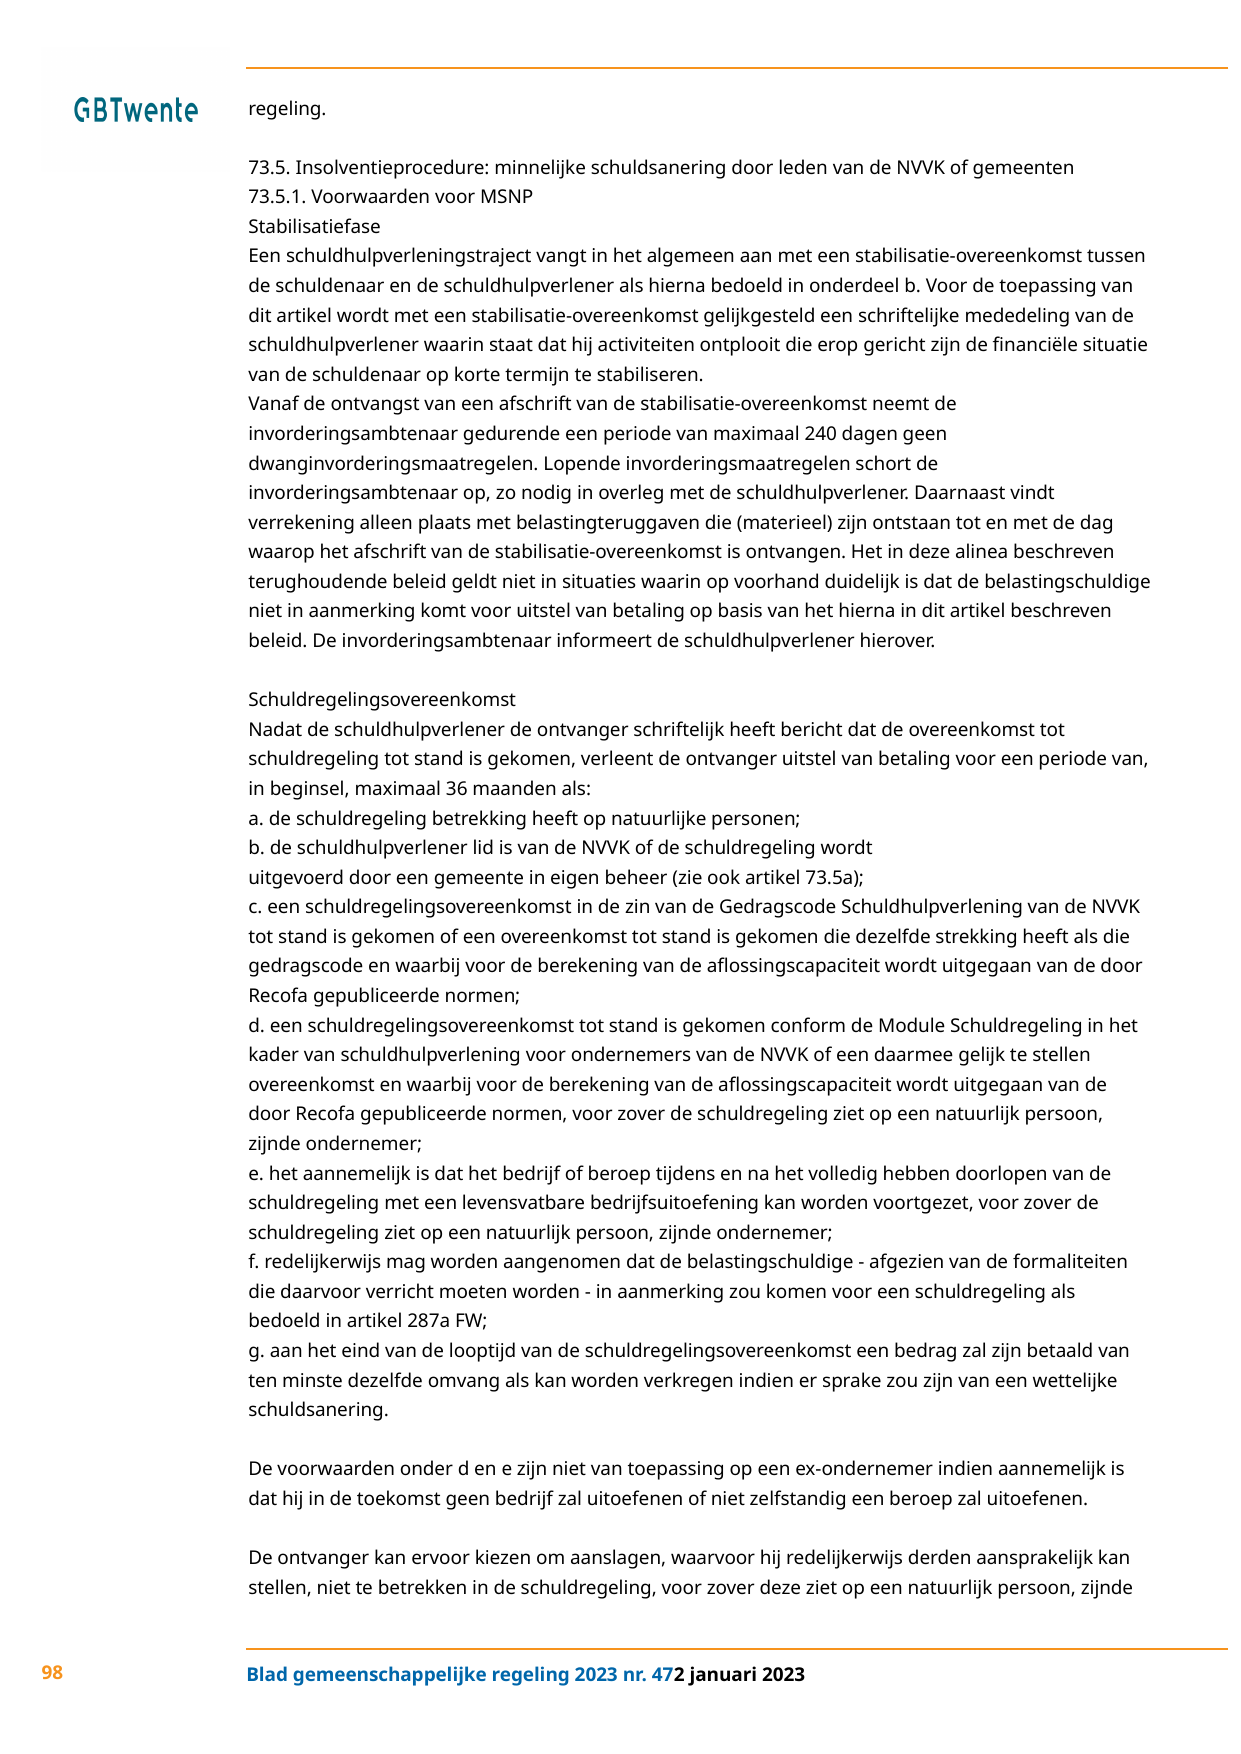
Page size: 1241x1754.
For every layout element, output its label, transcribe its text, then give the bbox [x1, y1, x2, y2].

text Nadat de schuldhulpverlener de ontvanger schriftelijk heeft bericht dat de overeenkomst tot schuldregeling tot stand is gekomen, verleent de ontvanger uitstel van betaling voor een periode van, in beginsel, maximaal 36 maanden als: [248, 716, 1152, 801]
text c. een schuldregelingsovereenkomst in de zin van de Gedragscode Schuldhulpverlening van de NVVK tot stand is gekomen of een overeenkomst tot stand is gekomen die dezelfde strekking heeft als die gedragscode en waarbij voor de berekening van de aflossingscapaciteit wordt uitgegaan van de door Recofa gepubliceerde normen; [248, 893, 1152, 1008]
text regeling. [248, 95, 1152, 121]
text De ontvanger kan ervoor kiezen om aanslagen, waarvoor hij redelijkerwijs derden aansprakelijk kan stellen, niet te betrekken in de schuldregeling, voor zover deze ziet op een natuurlijk persoon, zijnde [248, 1544, 1152, 1600]
text e. het aannemelijk is dat het bedrijf of beroep tijdens en na het volledig hebben doorlopen van de schuldregeling met een levensvatbare bedrijfsuitoefening kan worden voortgezet, voor zover de schuldregeling ziet op een natuurlijk persoon, zijnde ondernemer; [248, 1160, 1152, 1245]
text d. een schuldregelingsovereenkomst tot stand is gekomen conform de Module Schuldregeling in het kader van schuldhulpverlening voor ondernemers van de NVVK of een daarmee gelijk te stellen overeenkomst en waarbij voor de berekening van de aflossingscapaciteit wordt uitgegaan van de door Recofa gepubliceerde normen, voor zover de schuldregeling ziet op een natuurlijk persoon, zijnde ondernemer; [248, 1012, 1152, 1156]
text Vanaf de ontvangst van een afschrift van de stabilisatie-overeenkomst neemt de invorderingsambtenaar gedurende een periode van maximaal 240 dagen geen dwanginvorderingsmaatregelen. Lopende invorderingsmaatregelen schort de invorderingsambtenaar op, zo nodig in overleg met de schuldhulpverlener. Daarnaast vindt verrekening alleen plaats met belastingteruggaven die (materieel) zijn ontstaan tot en met de dag waarop het afschrift van de stabilisatie-overeenkomst is ontvangen. Het in deze alinea beschreven terughoudende beleid geldt niet in situaties waarin op voorhand duidelijk is dat de belastingschuldige niet in aanmerking komt voor uitstel van betaling op basis van het hierna in dit artikel beschreven beleid. De invorderingsambtenaar informeert de schuldhulpverlener hierover. [248, 391, 1152, 653]
text Een schuldhulpverleningstraject vangt in het algemeen aan met een stabilisatie-overeenkomst tussen de schuldenaar en de schuldhulpverlener als hierna bedoeld in onderdeel b. Voor de toepassing van dit artikel wordt met een stabilisatie-overeenkomst gelijkgesteld een schriftelijke mededeling van de schuldhulpverlener waarin staat dat hij activiteiten ontplooit die erop gericht zijn de financiële situatie van de schuldenaar op korte termijn te stabiliseren. [248, 243, 1152, 387]
text b. de schuldhulpverlener lid is van de NVVK of de schuldregeling wordt [248, 834, 1152, 860]
text uitgevoerd door een gemeente in eigen beheer (zie ook artikel 73.5a); [248, 864, 1152, 890]
text 73.5. Insolventieprocedure: minnelijke schuldsanering door leden van de NVVK of gemeenten [248, 154, 1152, 180]
text Schuldregelingsovereenkomst [248, 686, 1152, 712]
text Stabilisatiefase [248, 213, 1152, 239]
text De voorwaarden onder d en e zijn niet van toepassing op een ex-ondernemer indien aannemelijk is dat hij in de toekomst geen bedrijf zal uitoefenen of niet zelfstandig een beroep zal uitoefenen. [248, 1456, 1152, 1511]
text g. aan het eind van de looptijd van de schuldregelingsovereenkomst een bedrag zal zijn betaald van ten minste dezelfde omvang als kan worden verkregen indien er sprake zou zijn van een wettelijke schuldsanering. [248, 1337, 1152, 1422]
picture [41, 47, 231, 172]
text 73.5.1. Voorwaarden voor MSNP [248, 183, 1152, 209]
text f. redelijkerwijs mag worden aangenomen dat de belastingschuldige - afgezien van de formaliteiten die daarvoor verricht moeten worden - in aanmerking zou komen voor een schuldregeling als bedoeld in artikel 287a FW; [248, 1248, 1152, 1333]
text a. de schuldregeling betrekking heeft op natuurlijke personen; [248, 805, 1152, 831]
